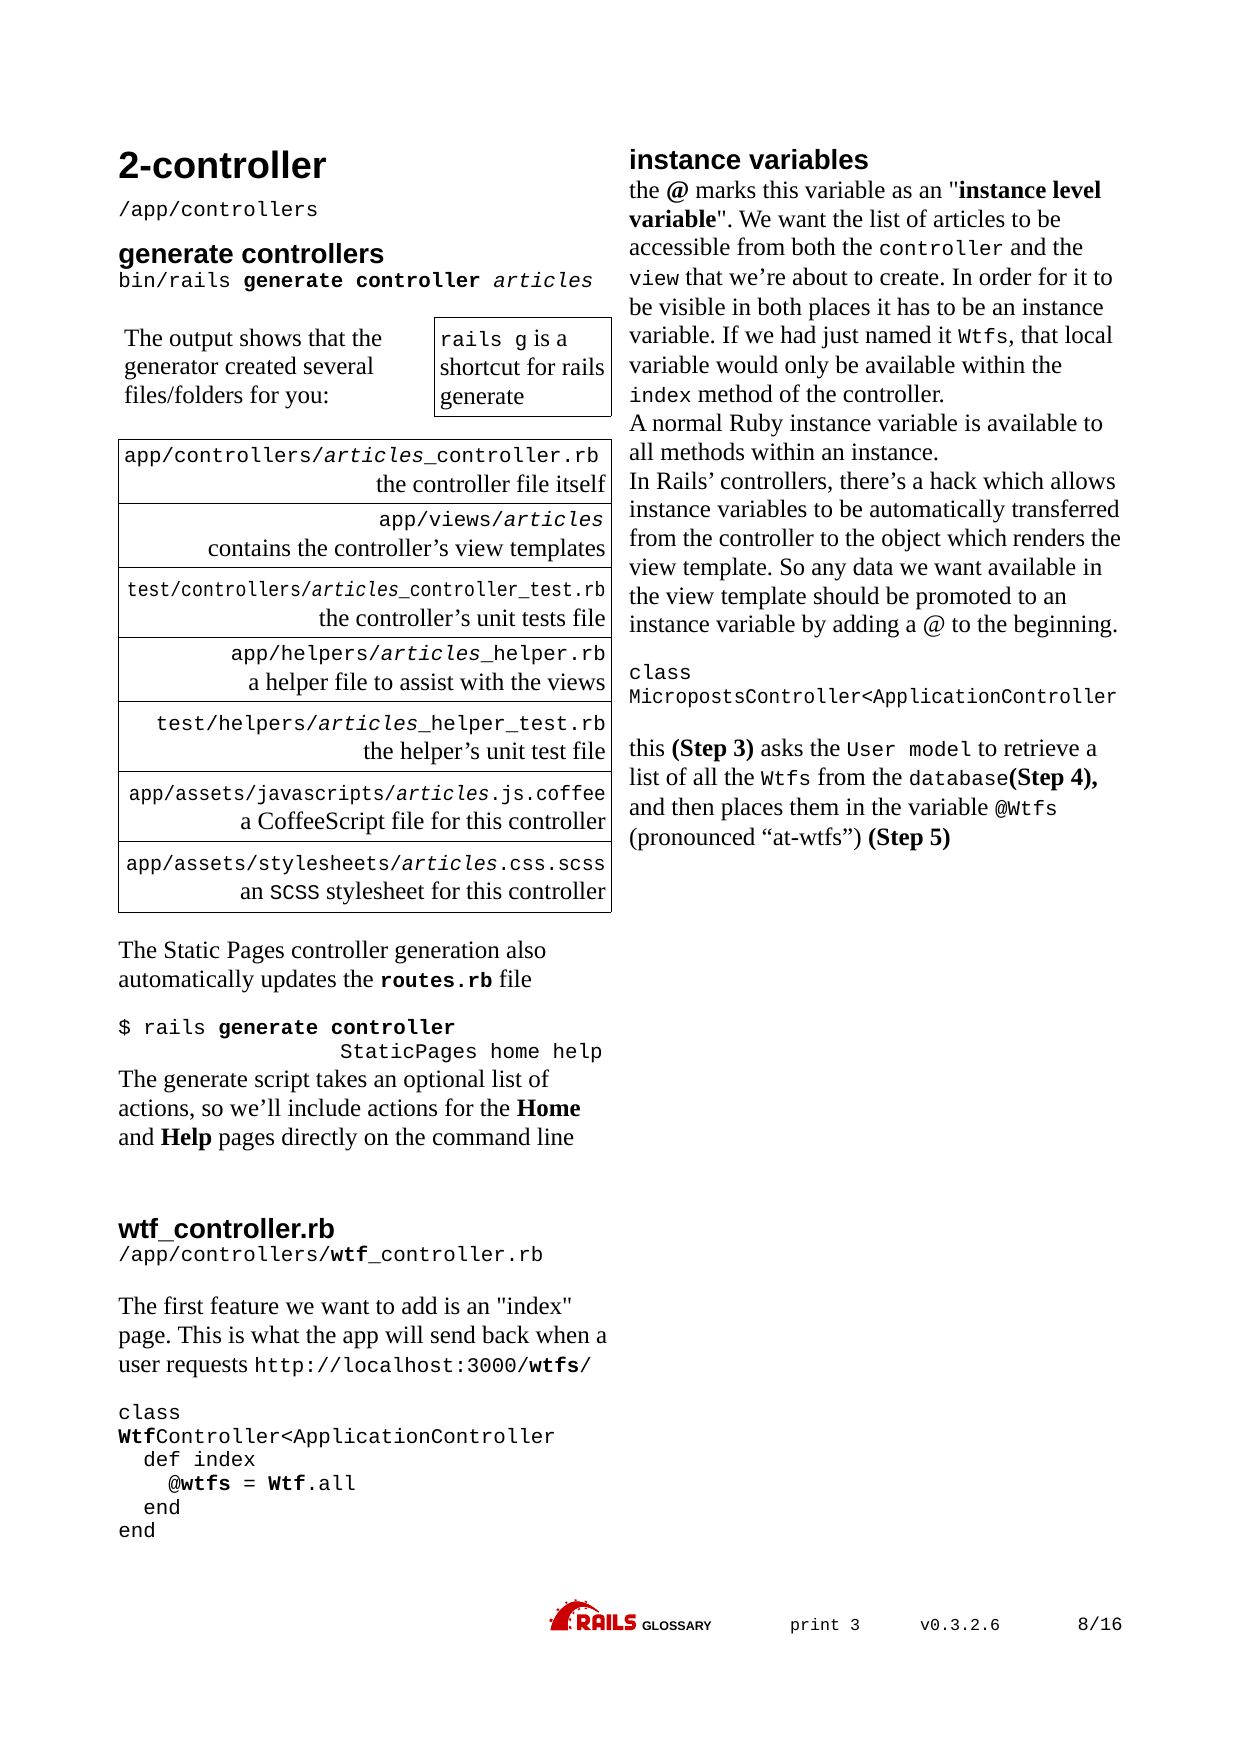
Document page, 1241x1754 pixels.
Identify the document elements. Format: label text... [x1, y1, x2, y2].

text end [118, 1520, 611, 1544]
text class MicropostsController<ApplicationController [629, 662, 1122, 709]
text instance variable by adding a @ to the beginning. [629, 609, 1122, 638]
subtitle instance variables [629, 143, 1122, 175]
text this (Step 3) asks the User model to retrieve a list of all the Wtfs from the database(Step 4), and then places them in the variable @Wtfs (pronounced “at-wtfs”) (Step 5) [629, 733, 1122, 850]
subtitle generate controllers [118, 238, 611, 269]
table_header The output shows that the generator created several files/folders for you: [118, 317, 434, 416]
text In Rails’ controllers, there’s a hack which allows instance variables to be automatically transferred from the controller to the object which renders the view template. So any data we want available in the view template should be promoted to an [629, 466, 1122, 609]
table_cell test/helpers/articles_helper_test.rb the helper’s unit test file [119, 702, 611, 771]
text The Static Pages controller generation also automatically updates the routes.rb file [118, 935, 611, 994]
text def index [118, 1449, 611, 1473]
table_header rails g is a shortcut for rails generate [435, 318, 611, 416]
text end [118, 1497, 611, 1520]
table_header app/controllers/articles_controller.rb the controller file itself [119, 440, 611, 503]
subtitle 2-controller [118, 143, 611, 187]
text /app/controllers [118, 199, 611, 223]
table_cell app/assets/javascripts/articles.js.coffee a CoffeeScript file for this controller [119, 772, 611, 841]
text The generate script takes an optional list of actions, so we’ll include actions for the Home and Help pages directly on the command line [118, 1064, 611, 1151]
table_cell test/controllers/articles_controller_test.rb the controller’s unit tests file [119, 568, 611, 637]
text bin/rails generate controller articles [118, 269, 611, 293]
table_cell app/assets/stylesheets/articles.css.scss an SCSS stylesheet for this controller [119, 842, 611, 912]
text The first feature we want to add is an "index" page. This is what the app will send back when a user requests http://localhost:3000/wtfs/ [118, 1291, 611, 1378]
text A normal Ruby instance variable is available to all methods within an instance. [629, 408, 1122, 466]
text $ rails generate controller [118, 1017, 611, 1041]
text class WtfController<ApplicationController [118, 1402, 611, 1449]
table_cell app/helpers/articles_helper.rb a helper file to assist with the views [119, 638, 611, 701]
text the @ marks this variable as an "instance level variable". We want the list of articles to be accessible from both the controller and the view that we’re about to create. In order for it to be visible in both places it has to be an instance variable. If we had just named it Wtfs, that local variable would only be available within the index method of the controller. [629, 175, 1122, 408]
text StaticPages home help [118, 1041, 611, 1064]
table_cell app/views/articles contains the controller’s view templates [119, 504, 611, 567]
text @wtfs = Wtf.all [118, 1473, 611, 1497]
text /app/controllers/wtf_controller.rb [118, 1244, 611, 1268]
subtitle wtf_controller.rb [118, 1212, 611, 1244]
